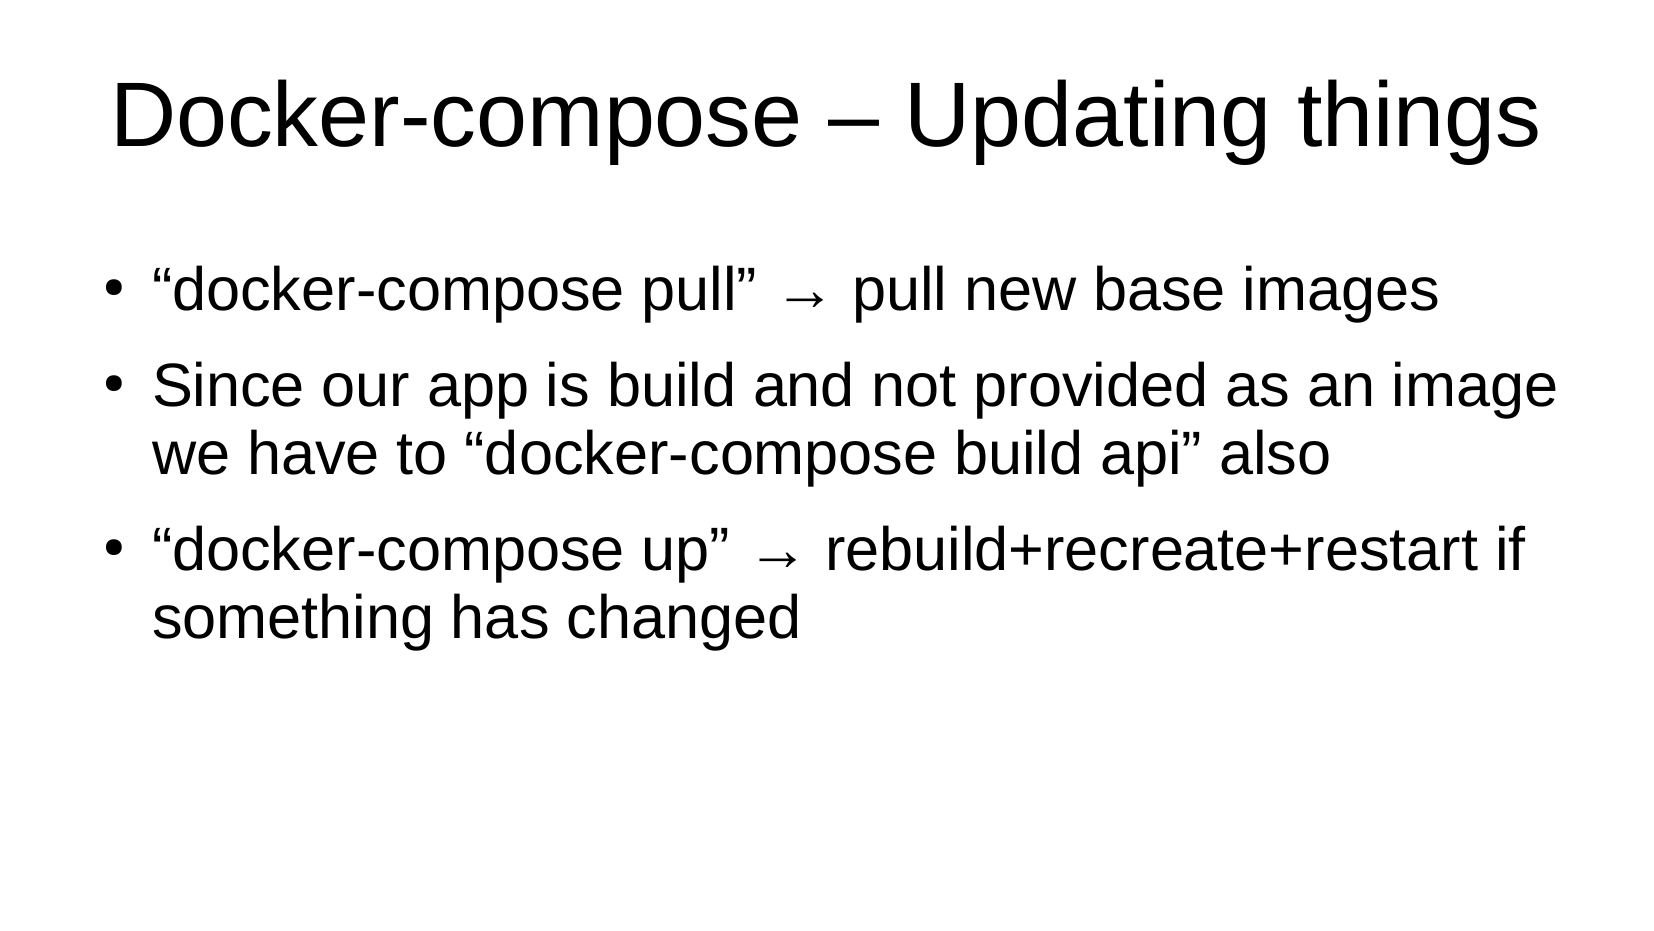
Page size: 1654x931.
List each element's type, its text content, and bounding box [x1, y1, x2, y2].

title Docker-compose – Updating things [82, 37, 1571, 193]
list “docker-compose pull” → pull new base images Since our app is build and not provided as an image we have to “docker-compose build api” also “docker-compose up” → rebuild+recreate+restart if something has changed [86, 255, 1576, 751]
